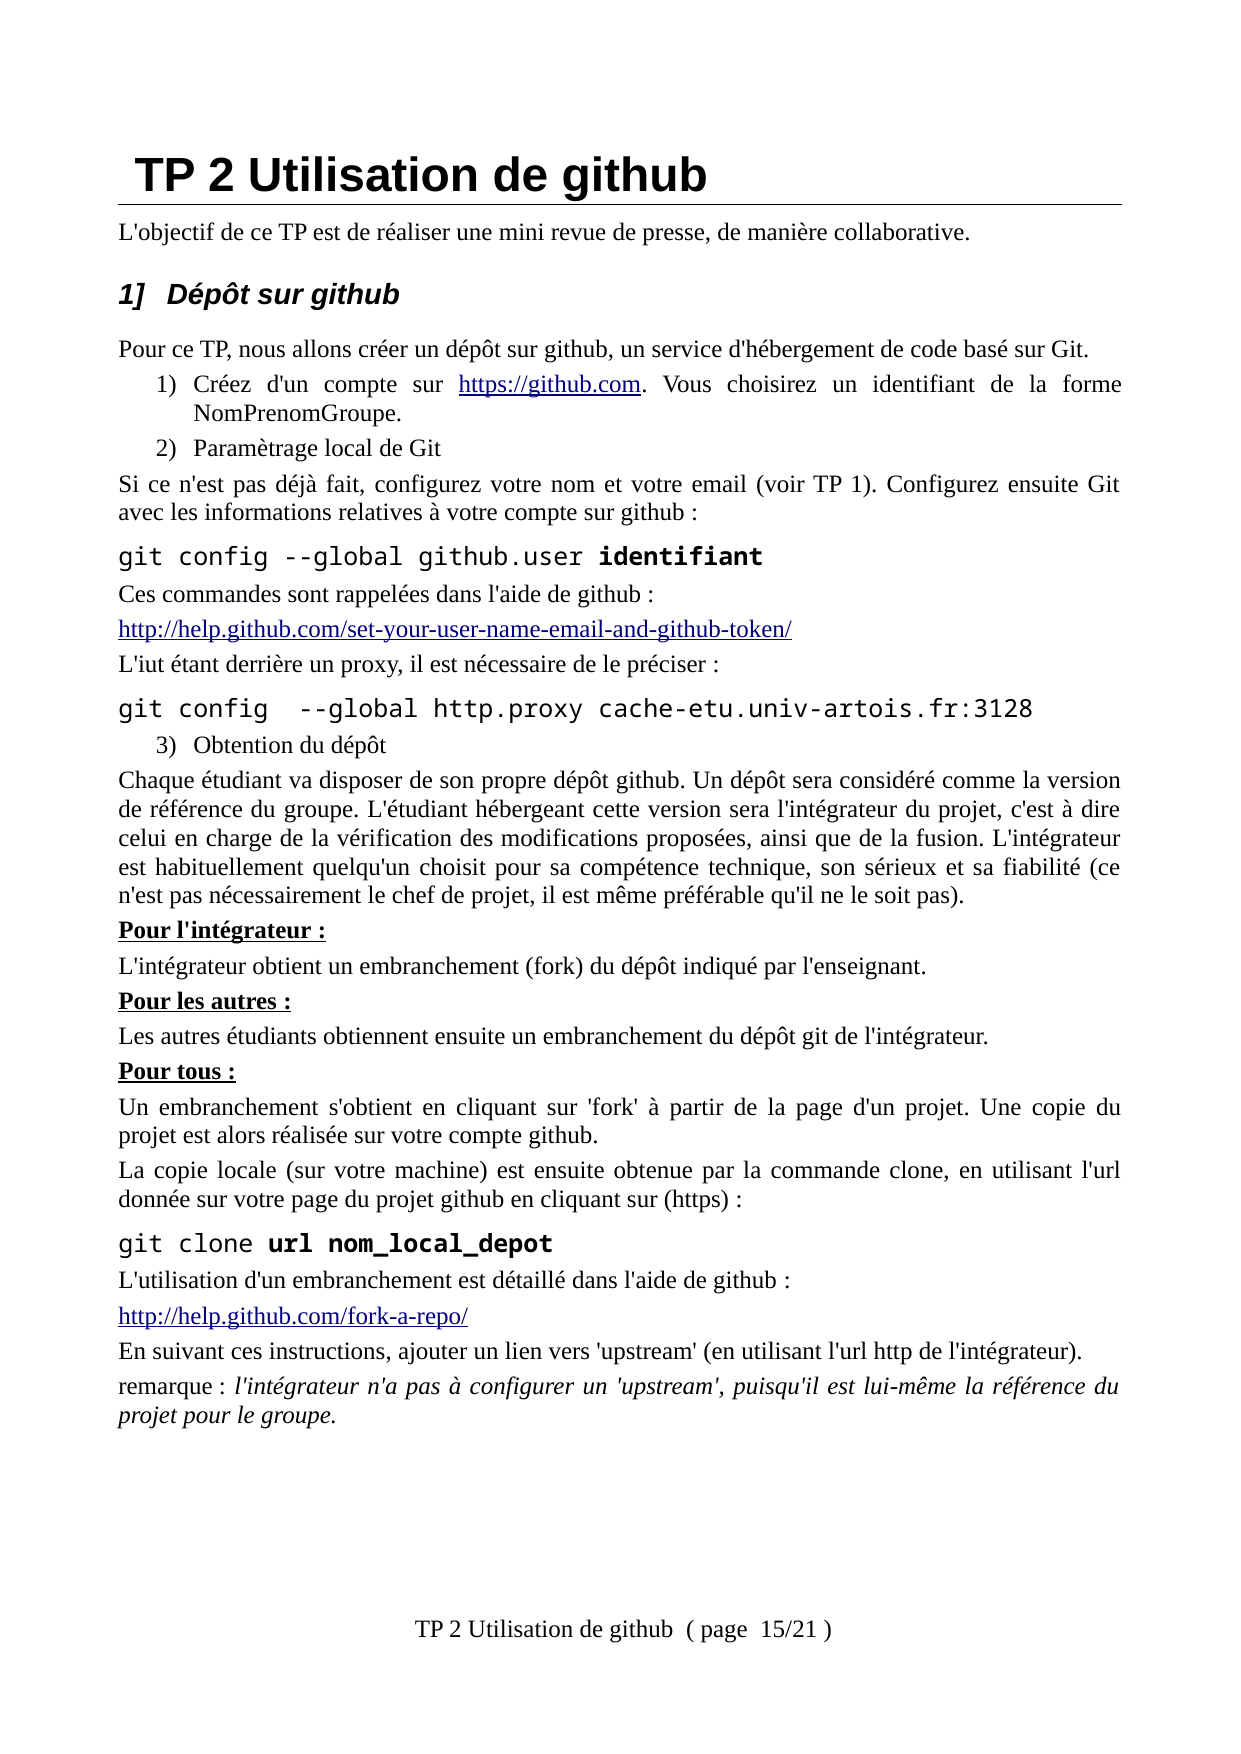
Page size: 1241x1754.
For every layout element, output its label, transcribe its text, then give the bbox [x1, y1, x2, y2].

text http://help.github.com/set-your-user-name-email-and-github-token/ [118, 614, 1122, 643]
subtitle TP 2 Utilisation de github [118, 143, 1122, 204]
text L'intégrateur obtient un embranchement (fork) du dépôt indiqué par l'enseignant. [118, 951, 1122, 979]
text remarque : l'intégrateur n'a pas à configurer un 'upstream', puisqu'il est lui-même la référence du projet pour le groupe. [118, 1371, 1122, 1429]
list Obtention du dépôt [156, 730, 1122, 759]
text Pour les autres : [118, 986, 1122, 1015]
text Ces commandes sont rappelées dans l'aide de github : [118, 579, 1122, 607]
text git config --global github.user identifiant [118, 539, 1122, 573]
text Les autres étudiants obtiennent ensuite un embranchement du dépôt git de l'intégrateur. [118, 1021, 1122, 1050]
text Chaque étudiant va disposer de son propre dépôt github. Un dépôt sera considéré comme la version de référence du groupe. L'étudiant hébergeant cette version sera l'intégrateur du projet, c'est à dire celui en charge de la vérification des modifications proposées, ainsi que de la fusion. L'intégrateur est habituellement quelqu'un choisit pour sa compétence technique, son sérieux et sa fiabilité (ce n'est pas nécessairement le chef de projet, il est même préférable qu'il ne le soit pas). [118, 765, 1122, 909]
text Si ce n'est pas déjà fait, configurez votre nom et votre email (voir TP 1). Configurez ensuite Git avec les informations relatives à votre compte sur github : [118, 469, 1122, 526]
text Pour ce TP, nous allons créer un dépôt sur github, un service d'hébergement de code basé sur Git. [118, 334, 1122, 363]
text Pour l'intégrateur : [118, 916, 1122, 944]
text git config --global http.proxy cache-etu.univ-artois.fr:3128 [118, 690, 1122, 724]
text http://help.github.com/fork-a-repo/ [118, 1301, 1122, 1329]
list Paramètrage local de Git [156, 433, 1122, 462]
text La copie locale (sur votre machine) est ensuite obtenue par la commande clone, en utilisant l'url donnée sur votre page du projet github en cliquant sur (https) : [118, 1156, 1122, 1213]
text Un embranchement s'obtient en cliquant sur 'fork' à partir de la page d'un projet. Une copie du projet est alors réalisée sur votre compte github. [118, 1092, 1122, 1149]
text En suivant ces instructions, ajouter un lien vers 'upstream' (en utilisant l'url http de l'intégrateur). [118, 1336, 1122, 1365]
text L'objectif de ce TP est de réaliser une mini revue de presse, de manière collaborative. [118, 217, 1122, 245]
text L'iut étant derrière un proxy, il est nécessaire de le préciser : [118, 649, 1122, 678]
text Pour tous : [118, 1056, 1122, 1085]
text L'utilisation d'un embranchement est détaillé dans l'aide de github : [118, 1266, 1122, 1294]
text git clone url nom_local_depot [118, 1226, 1122, 1259]
subtitle Dépôt sur github [118, 277, 1122, 310]
list Créez d'un compte sur https://github.com. Vous choisirez un identifiant de la forme NomPrenomGroupe. [156, 369, 1122, 427]
